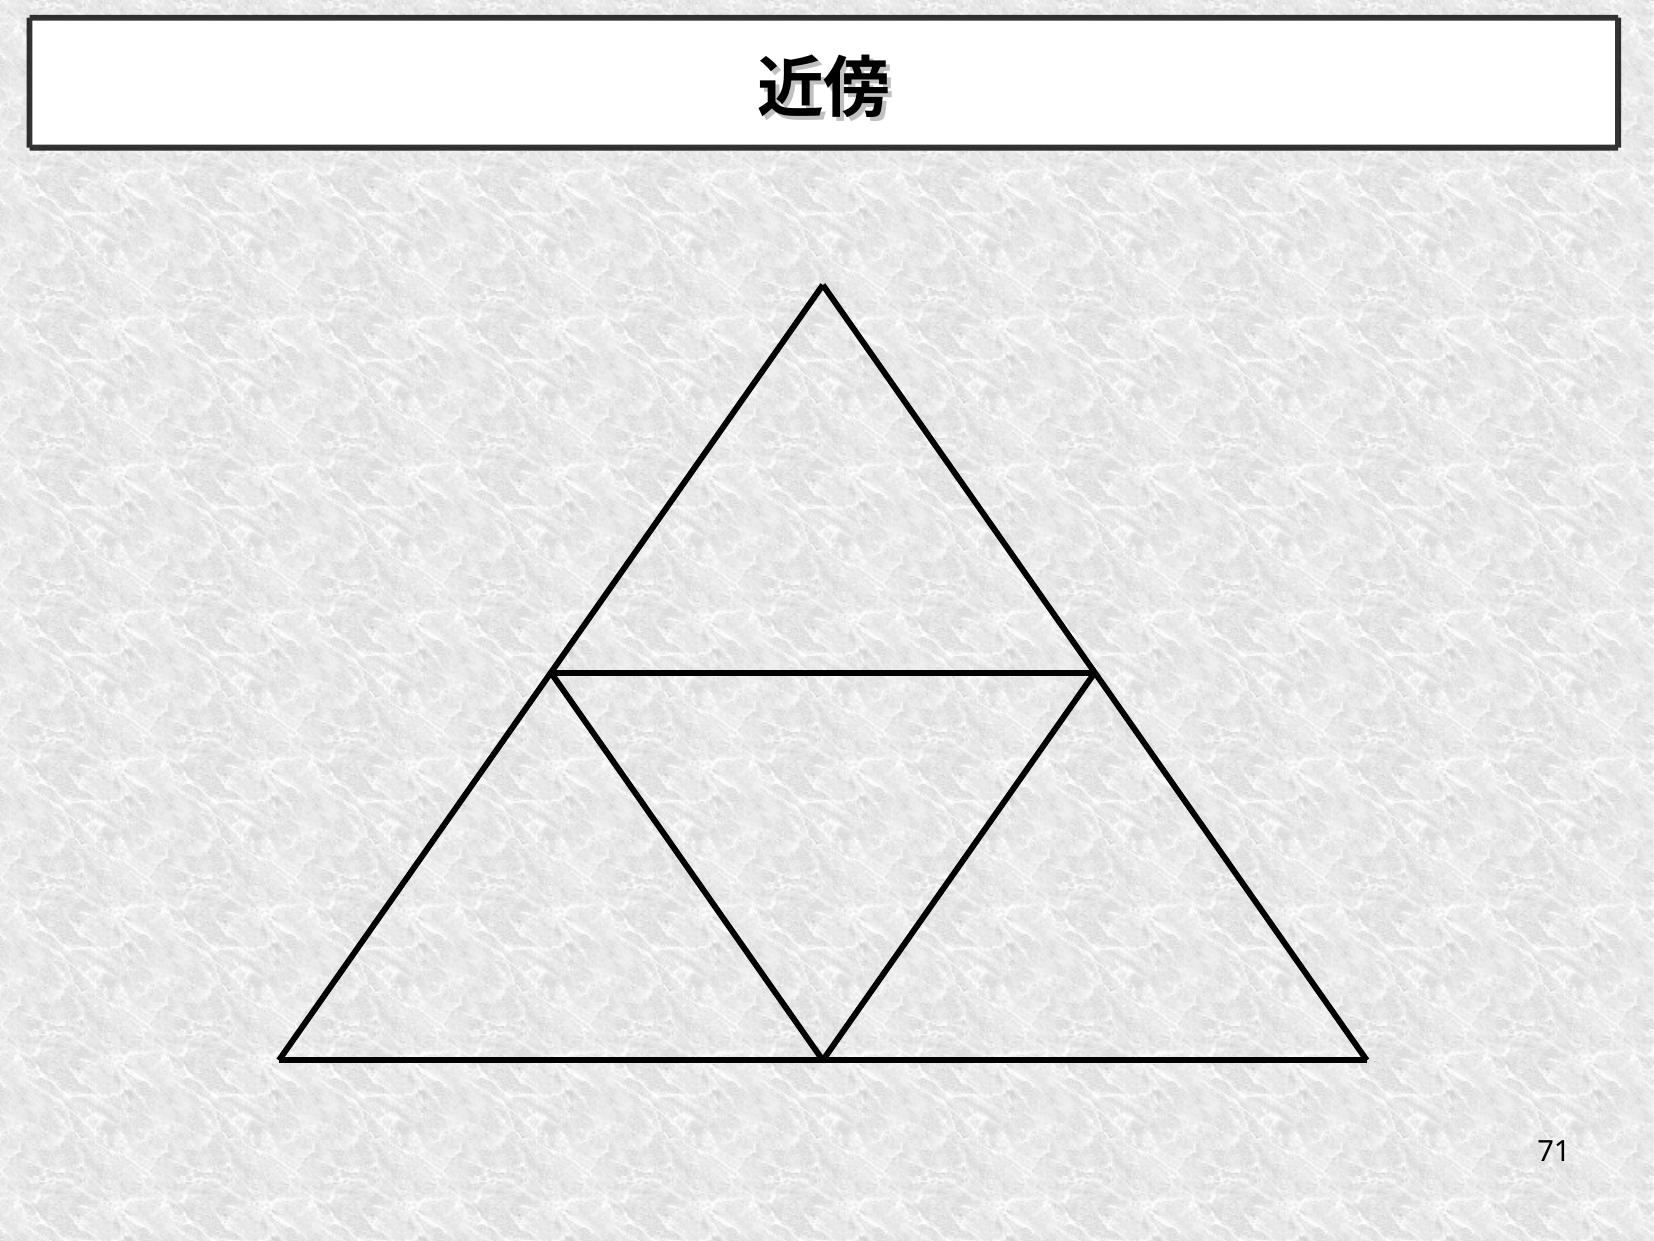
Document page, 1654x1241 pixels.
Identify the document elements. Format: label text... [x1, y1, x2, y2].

text_box 近傍 [29, 17, 1619, 148]
picture [0, 0, 1654, 1241]
